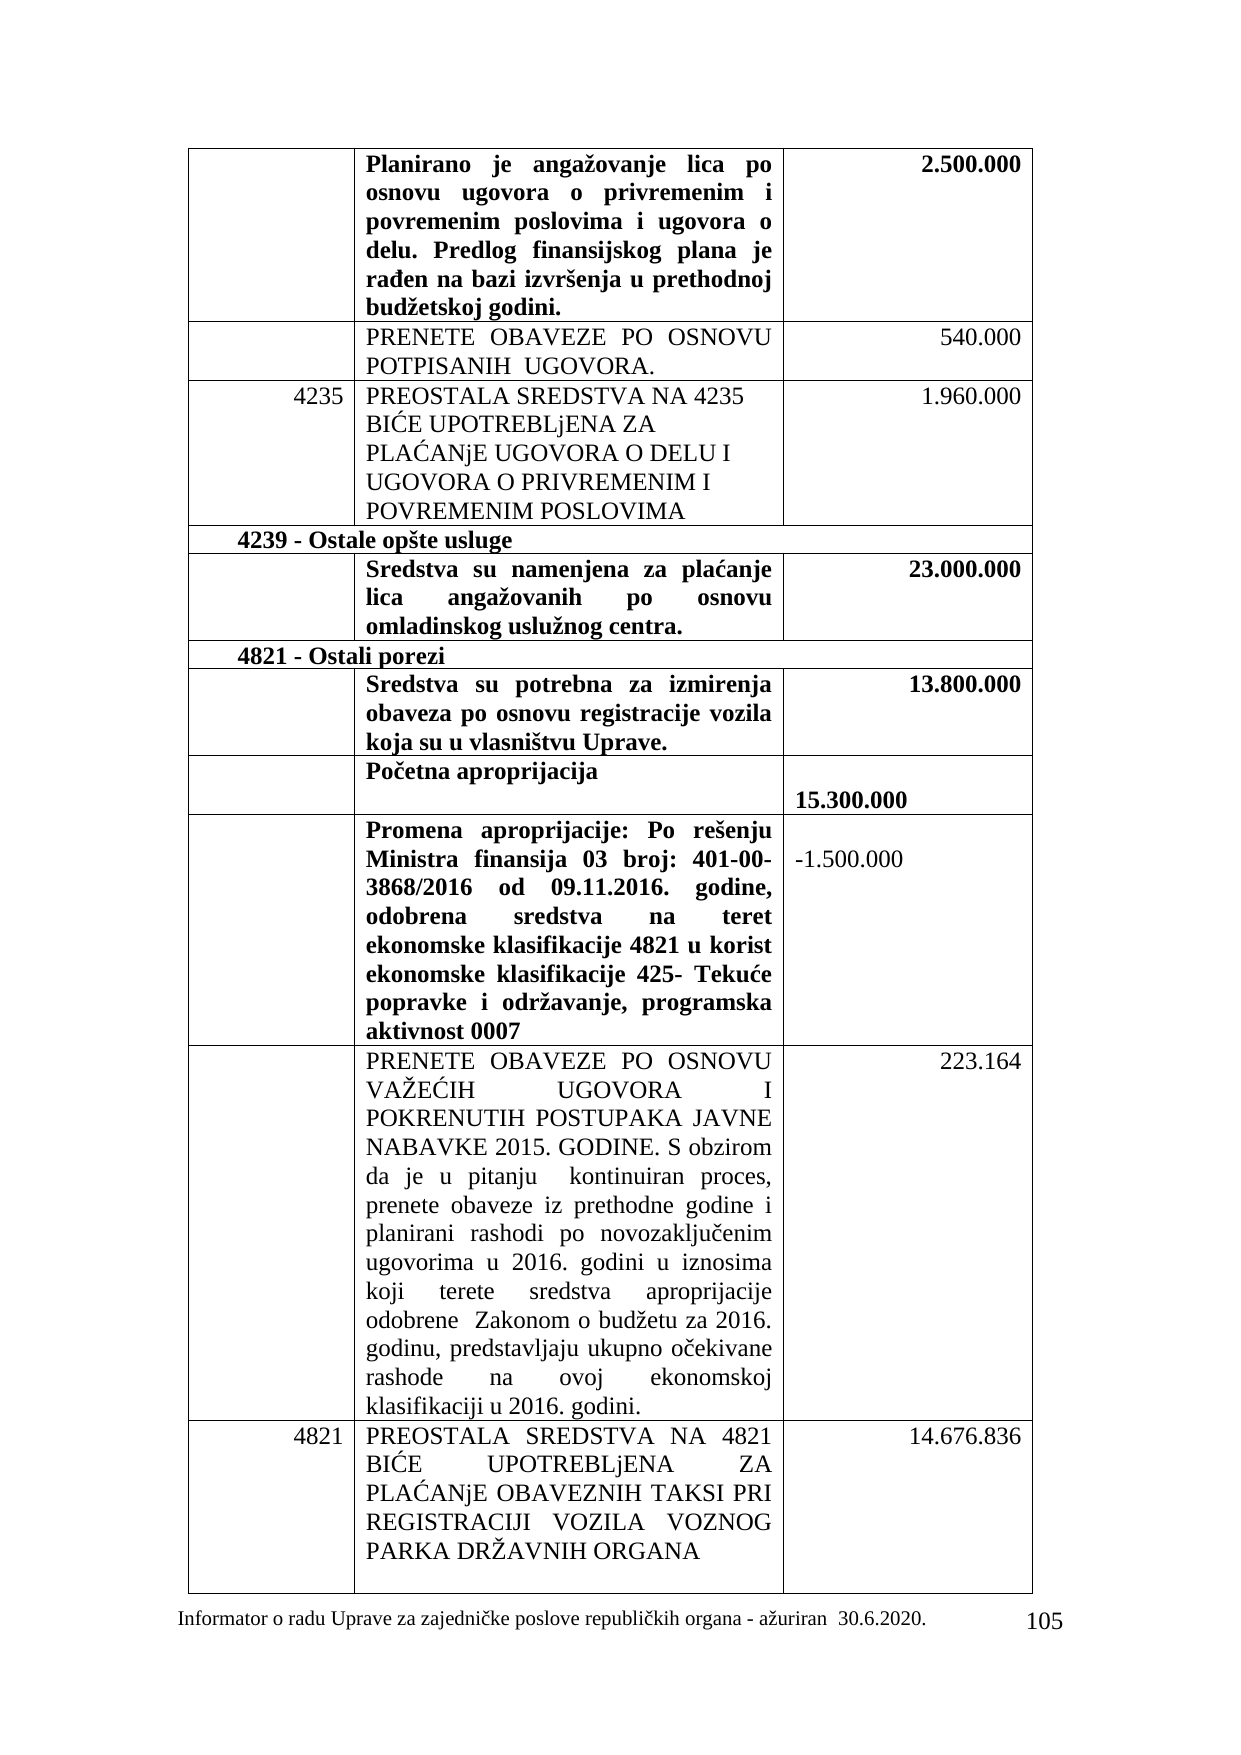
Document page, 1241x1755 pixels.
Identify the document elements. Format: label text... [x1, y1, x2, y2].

table_cell 23.000.000 [784, 554, 1032, 640]
table_cell [1033, 525, 1074, 553]
table_cell 223.164 [784, 1046, 1032, 1420]
table_cell 4239 - Ostale opšte usluge [189, 526, 1032, 553]
table_cell [189, 149, 354, 321]
table_cell 1.960.000 [784, 381, 1032, 524]
table_cell [1033, 553, 1074, 640]
table_cell [1033, 755, 1074, 814]
table_cell Sredstva su potrebna za izmirenja obaveza po osnovu registracije vozila koja su u vlasništvu Uprave. [355, 669, 783, 755]
table_cell 14.676.836 [784, 1421, 1032, 1593]
table_cell PREOSTALA SREDSTVA NA 4821 BIĆE UPOTREBLjENA ZA PLAĆANјE OBAVEZNIH TAKSI PRI REGISTRACIJI VOZILA VOZNOG PARKA DRŽAVNIH ORGANA [355, 1421, 783, 1593]
table_cell PREOSTALA SREDSTVA NA 4235 BIĆE UPOTREBLjENA ZA PLAĆANјE UGOVORA O DELU I UGOVORA O PRIVREMENIM I POVREMENIM POSLOVIMA [355, 381, 783, 524]
table_cell 15.300.000 [784, 756, 1032, 814]
table_cell 4821 [189, 1421, 354, 1593]
table_cell PRENETE OBAVEZE PO OSNOVU VAŽEĆIH UGOVORA I POKRENUTIH POSTUPAKA JAVNE NABAVKE 2015. GODINE. S obzirom da je u pitanju kontinuiran proces, prenete obaveze iz prethodne godine i planirani rashodi po novozaklјučenim ugovorima u 2016. godini u iznosima koji terete sredstva aproprijacije odobrene Zakonom o budžetu za 2016. godinu, predstavlјaju ukupno očekivane rashode na ovoj ekonomskoj klasifikaciji u 2016. godini. [355, 1046, 783, 1420]
table_cell [1033, 380, 1074, 524]
table_cell 4235 [189, 381, 354, 524]
table_cell [189, 815, 354, 1045]
table_cell [1033, 1420, 1074, 1593]
table_cell 4821 - Ostali porezi [189, 641, 1032, 668]
table_cell [189, 756, 354, 814]
table_cell Sredstva su namenjena za plaćanje lica angažovanih po osnovu omladinskog uslužnog centra. [355, 554, 783, 640]
table_cell [189, 669, 354, 755]
table_cell [189, 322, 354, 380]
table_cell [1033, 321, 1074, 380]
table_cell 13.800.000 [784, 669, 1032, 755]
table_cell -1.500.000 [784, 815, 1032, 1045]
table_cell 2.500.000 [784, 149, 1032, 321]
table_cell PRENETE OBAVEZE PO OSNOVU POTPISANIH UGOVORA. [355, 322, 783, 380]
table_cell [1033, 148, 1074, 321]
table_cell 540.000 [784, 322, 1032, 380]
table_cell [1033, 1045, 1074, 1420]
table_cell Promena aproprijacije: Po rešenju Ministra finansija 03 broj: 401-00-3868/2016 od 09.11.2016. godine, odobrena sredstva na teret ekonomske klasifikacije 4821 u korist ekonomske klasifikacije 425- Tekuće popravke i održavanje, programska aktivnost 0007 [355, 815, 783, 1045]
table_cell Početna aproprijacija [355, 756, 783, 814]
table_cell [1033, 668, 1074, 755]
table_cell [1033, 814, 1074, 1045]
table_cell Planirano je angažovanje lica po osnovu ugovora o privremenim i povremenim poslovima i ugovora o delu. Predlog finansijskog plana je rađen na bazi izvršenja u prethodnoj budžetskoj godini. [355, 149, 783, 321]
table_cell [189, 1046, 354, 1420]
table_cell [1033, 640, 1074, 668]
table_cell [189, 554, 354, 640]
